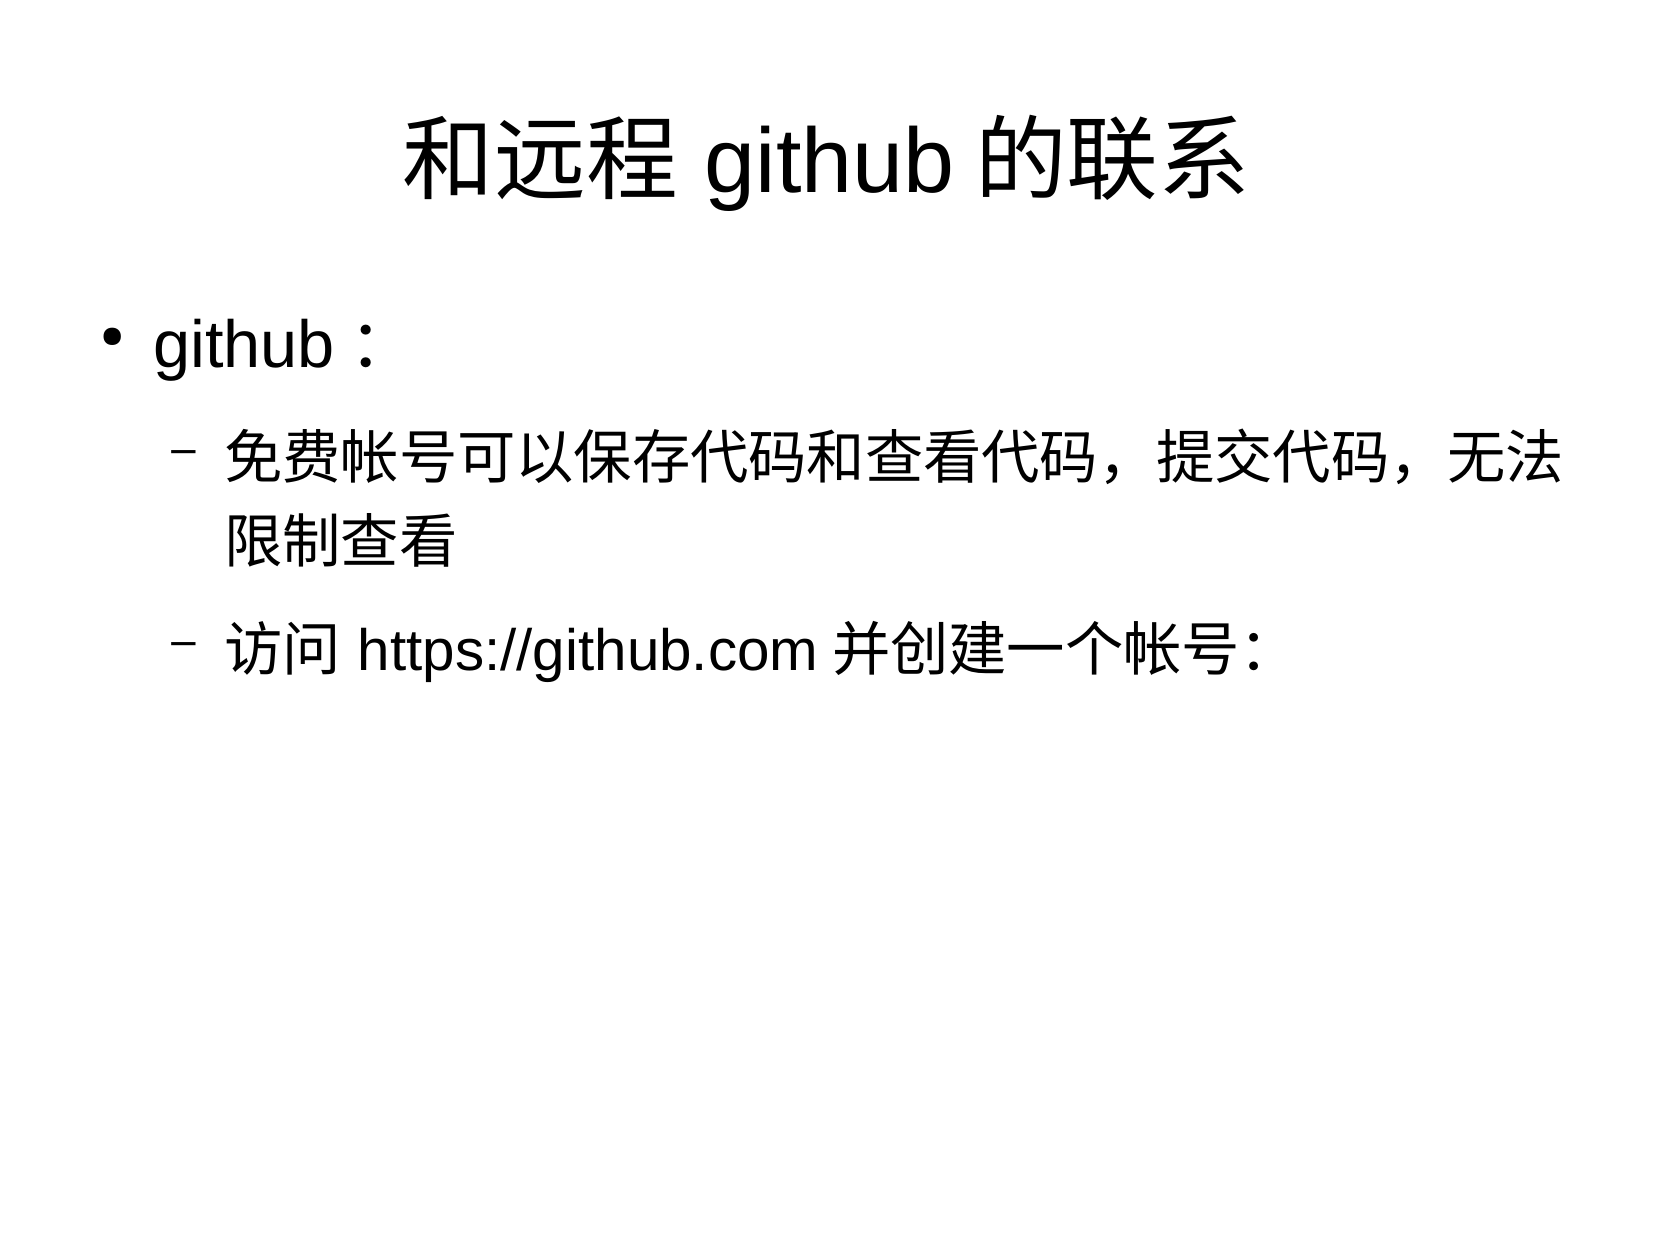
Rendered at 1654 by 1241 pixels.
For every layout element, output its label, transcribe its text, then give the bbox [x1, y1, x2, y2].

list github： 免费帐号可以保存代码和查看代码，提交代码，无法限制查看 访问https://github.com并创建一个帐号： [82, 290, 1571, 1010]
title 和远程github的联系 [82, 49, 1571, 257]
